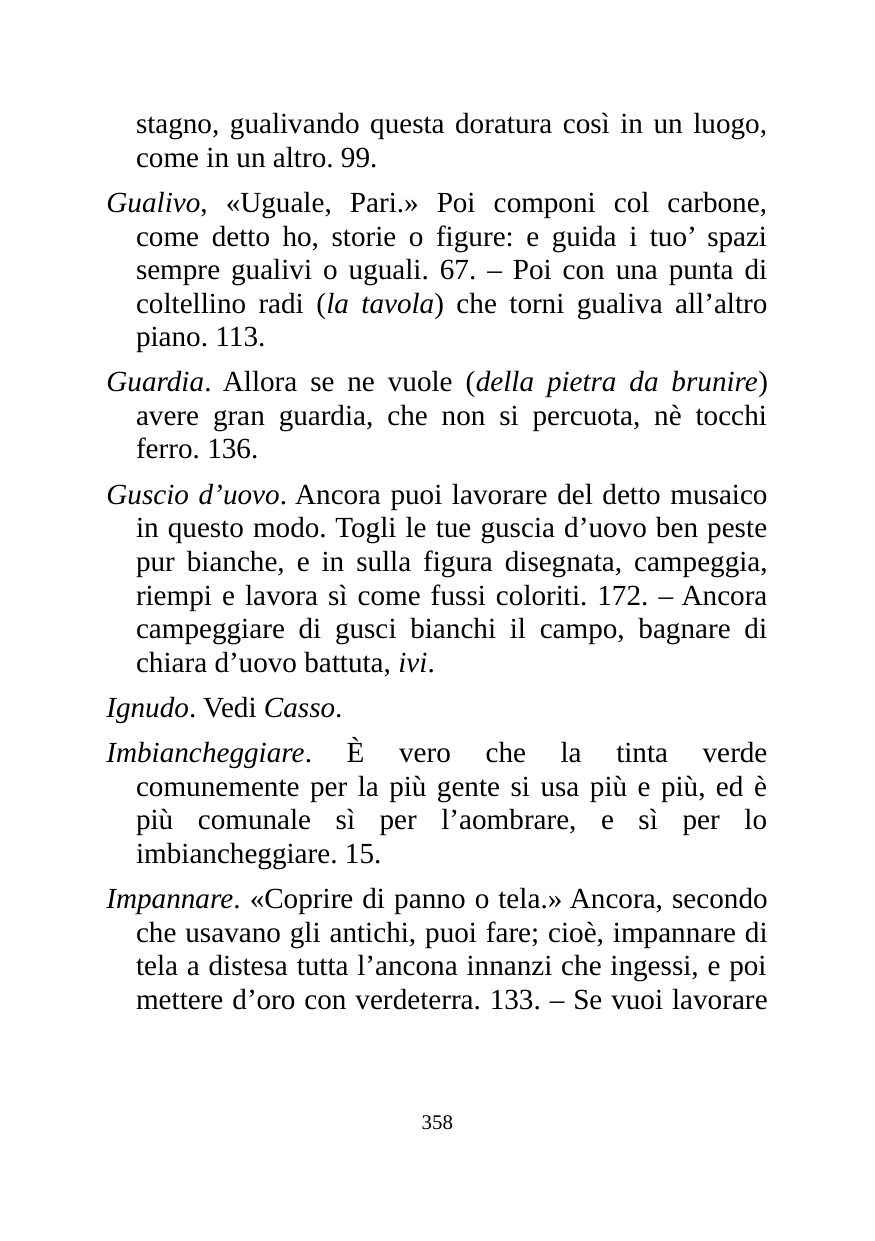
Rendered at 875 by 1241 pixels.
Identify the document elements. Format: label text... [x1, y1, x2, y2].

text Imbiancheggiare. È vero che la tinta verde comunemente per la più gente si usa più e più, ed è più comunale sì per l’aombrare, e sì per lo imbiancheggiare. 15. [106, 735, 768, 869]
text Guscio d’uovo. Ancora puoi lavorare del detto musaico in questo modo. Togli le tue guscia d’uovo ben peste pur bianche, e in sulla figura disegnata, campeggia, riempi e lavora sì come fussi coloriti. 172. – Ancora campeggiare di gusci bianchi il campo, bagnare di chiara d’uovo battuta, ivi. [106, 477, 768, 678]
text Gualivo, «Uguale, Pari.» Poi componi col carbone, come detto ho, storie o figure: e guida i tuo’ spazi sempre gualivi o uguali. 67. – Poi con una punta di coltellino radi (la tavola) che torni gualiva all’altro piano. 113. [106, 185, 768, 353]
text stagno, gualivando questa doratura così in un luogo, come in un altro. 99. [106, 106, 768, 173]
text Ignudo. Vedi Casso. [106, 690, 768, 723]
text Impannare. «Coprire di panno o tela.» Ancora, secondo che usavano gli antichi, puoi fare; cioè, impannare di tela a distesa tutta l’ancona innanzi che ingessi, e poi mettere d’oro con verdeterra. 133. – Se vuoi lavorare [106, 881, 768, 1015]
text Guardia. Allora se ne vuole (della pietra da brunire) avere gran guardia, che non si percuota, nè tocchi ferro. 136. [106, 364, 768, 465]
